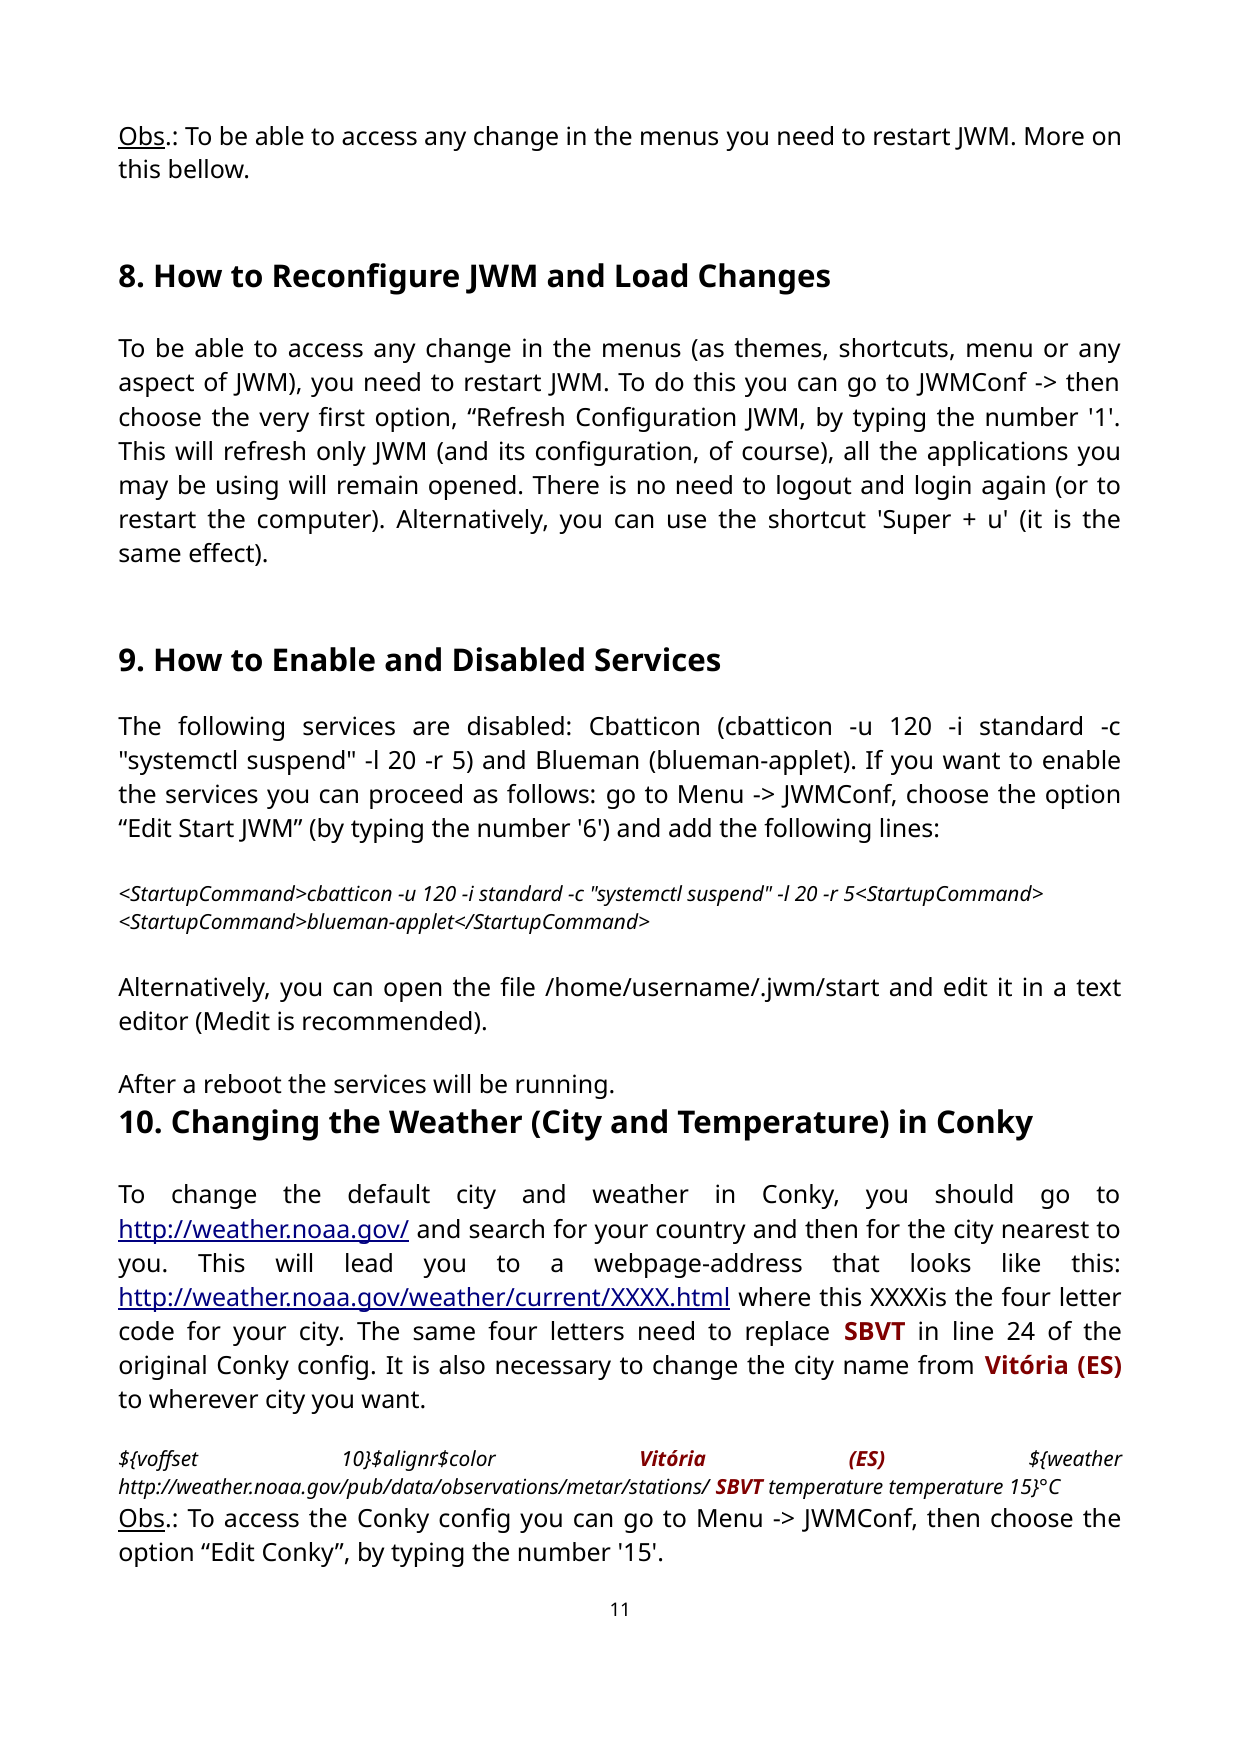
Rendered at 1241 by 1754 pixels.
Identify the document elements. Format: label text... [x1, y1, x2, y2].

subtitle 10. Changing the Weather (City and Temperature) in Conky [118, 1101, 1122, 1143]
text <StartupCommand>cbatticon -u 120 -i standard -c "systemctl suspend" -l 20 -r 5<StartupCommand> [118, 879, 1122, 907]
text To be able to access any change in the menus (as themes, shortcuts, menu or any aspect of JWM), you need to restart JWM. To do this you can go to JWMConf -> then choose the very first option, “Refresh Configuration JWM, by typing the number '1'. This will refresh only JWM (and its configuration, of course), all the applications you may be using will remain opened. There is no need to logout and login again (or to restart the computer). Alternatively, you can use the shortcut 'Super + u' (it is the same effect). [118, 331, 1122, 569]
text <StartupCommand>blueman-applet</StartupCommand> [118, 907, 1122, 936]
text Obs.: To be able to access any change in the menus you need to restart JWM. More on this bellow. [118, 118, 1122, 186]
text Obs.: To access the Conky config you can go to Menu -> JWMConf, then choose the option “Edit Conky”, by typing the number '15'. [118, 1501, 1122, 1569]
subtitle 9. How to Enable and Disabled Services [118, 638, 1122, 680]
text To change the default city and weather in Conky, you should go to http://weather.noaa.gov/ and search for your country and then for the city nearest to you. This will lead you to a webpage-address that looks like this: http://weather.noaa.gov/weather/current/XXXX.html where this XXXXis the four letter code for your city. The same four letters need to replace SBVT in line 24 of the original Conky config. It is also necessary to change the city name from Vitória (ES) to wherever city you want. [118, 1177, 1122, 1416]
subtitle 8. How to Reconfigure JWM and Load Changes [118, 254, 1122, 297]
text ${voffset 10}$alignr$color Vitória (ES) ${weather http://weather.noaa.gov/pub/data/observations/metar/stations/ SBVT temperature temperature 15}°C [118, 1444, 1122, 1501]
text Alternatively, you can open the file /home/username/.jwm/start and edit it in a text editor (Medit is recommended). [118, 970, 1122, 1038]
text The following services are disabled: Cbatticon (cbatticon -u 120 -i standard -c "systemctl suspend" -l 20 -r 5) and Blueman (blueman-applet). If you want to enable the services you can proceed as follows: go to Menu -> JWMConf, choose the option “Edit Start JWM” (by typing the number '6') and add the following lines: [118, 709, 1122, 845]
text After a reboot the services will be running. [118, 1066, 1122, 1101]
